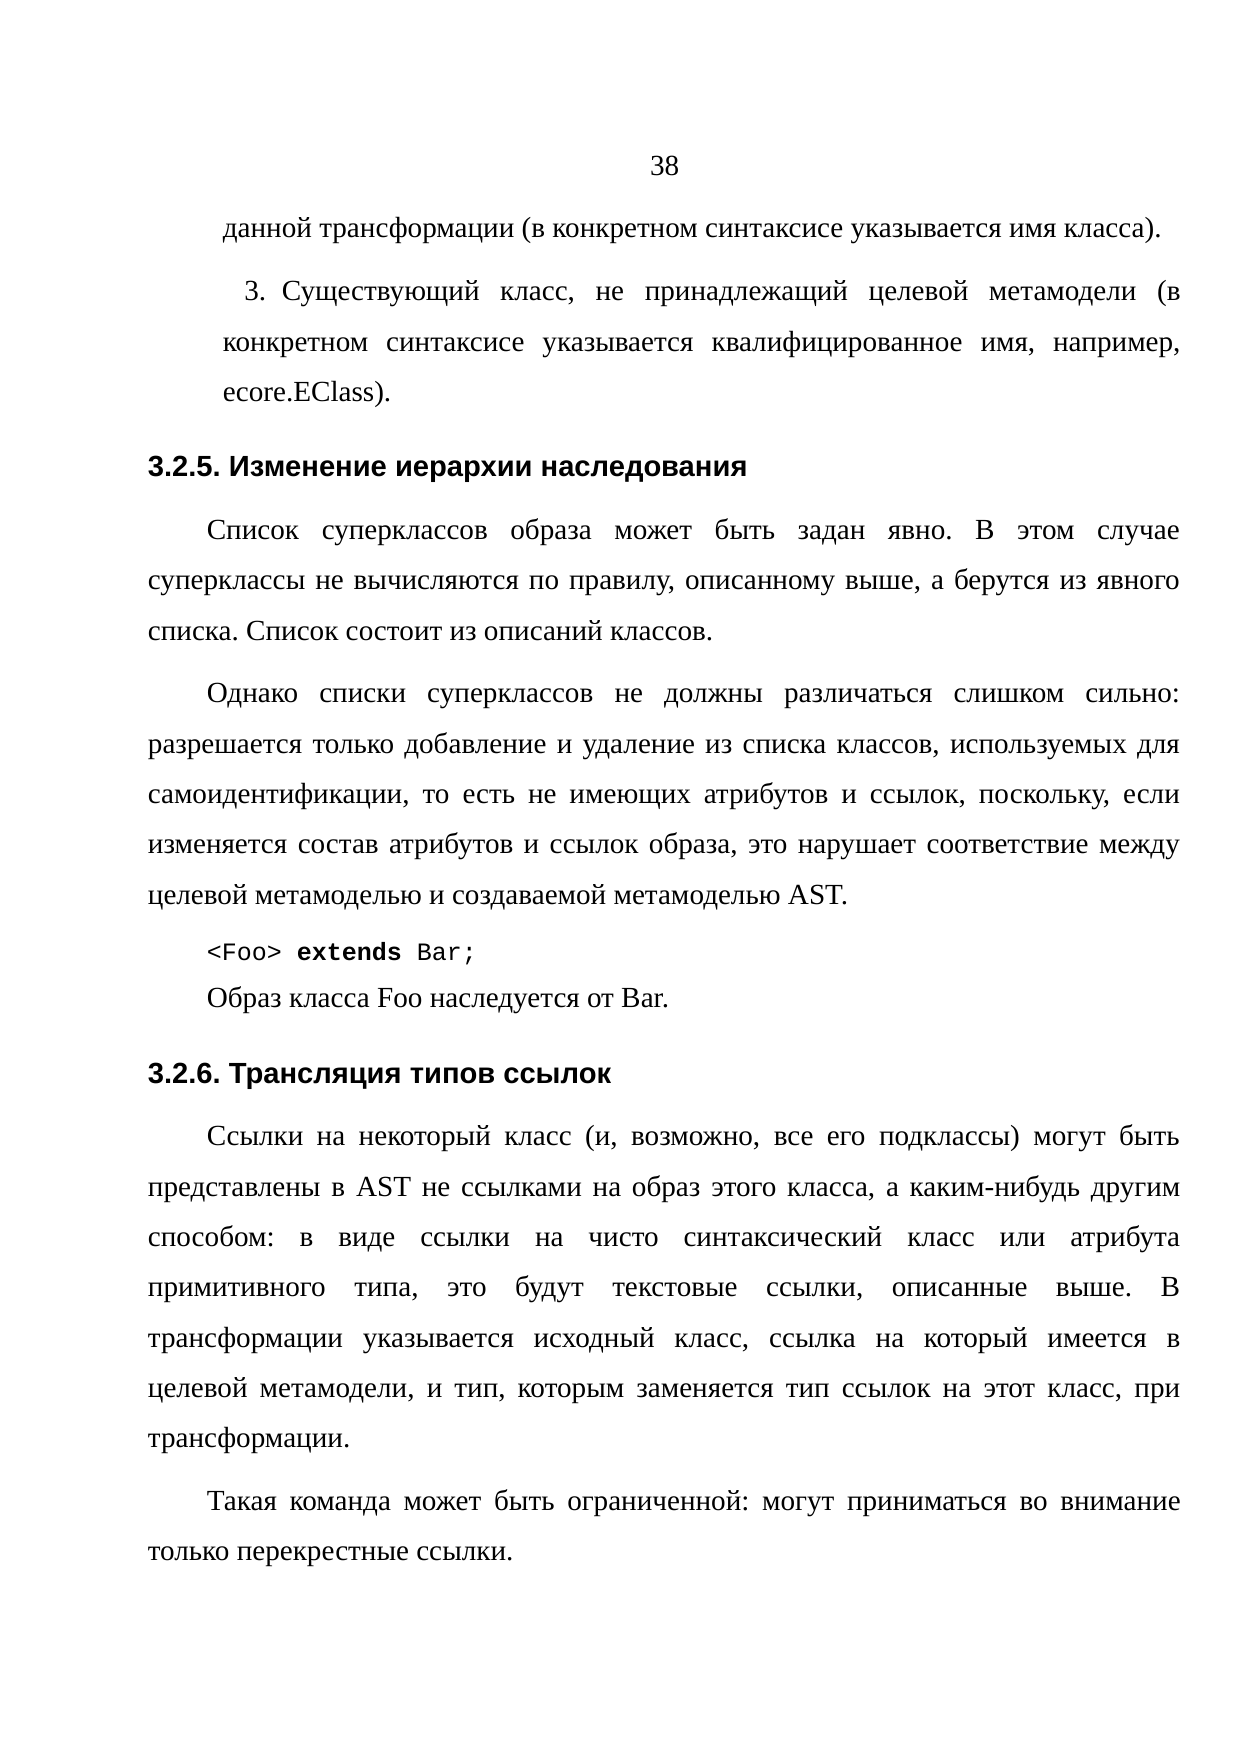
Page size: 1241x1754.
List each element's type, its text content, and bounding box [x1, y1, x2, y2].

subtitle Трансляция типов ссылок [148, 1056, 1181, 1089]
text Однако списки суперклассов не должны различаться слишком сильно: разрешается только добавление и удаление из списка классов, используемых для самоидентификации, то есть не имеющих атрибутов и ссылок, поскольку, если изменяется состав атрибутов и ссылок образа, это нарушает соответствие между целевой метамоделью и создаваемой метамоделью AST. [148, 676, 1181, 910]
text Образ класса Foo наследуется от Bar. [148, 980, 1181, 1014]
list данной трансформации (в конкретном синтаксисе указывается имя класса). [185, 211, 1181, 244]
text <Foo> extends Bar; [207, 940, 1181, 968]
list Существующий класс, не принадлежащий целевой метамодели (в конкретном синтаксисе указывается квалифицированное имя, например, ecore.EClass). [185, 273, 1181, 408]
text Ссылки на некоторый класс (и, возможно, все его подклассы) могут быть представлены в AST не ссылками на образ этого класса, а каким-нибудь другим способом: в виде ссылки на чисто синтаксический класс или атрибута примитивного типа, это будут текстовые ссылки, описанные выше. В трансформации указывается исходный класс, ссылка на который имеется в целевой метамодели, и тип, которым заменяется тип ссылок на этот класс, при трансформации. [148, 1118, 1181, 1454]
subtitle Изменение иерархии наследования [148, 449, 1181, 483]
text Список суперклассов образа может быть задан явно. В этом случае суперклассы не вычисляются по правилу, описанному выше, а берутся из явного списка. Список состоит из описаний классов. [148, 512, 1181, 646]
text Такая команда может быть ограниченной: могут приниматься во внимание только перекрестные ссылки. [148, 1483, 1181, 1567]
